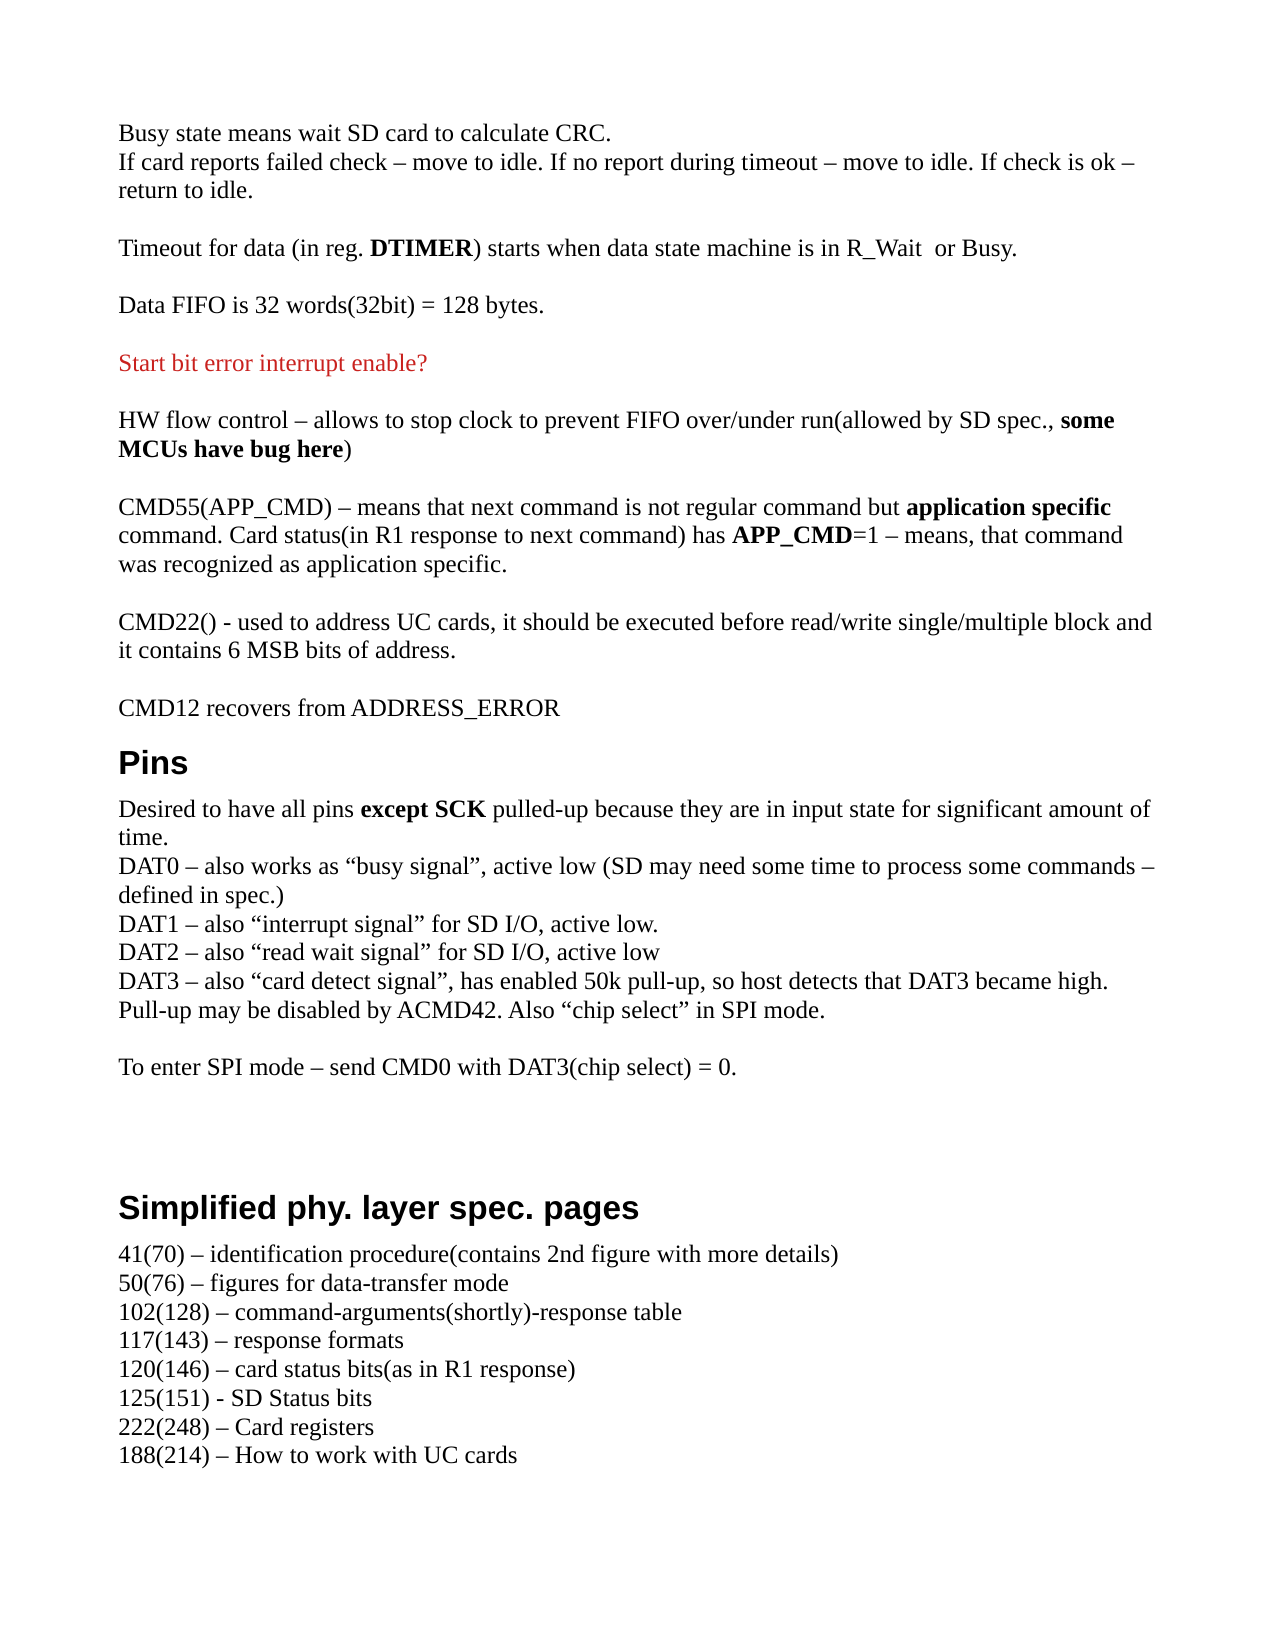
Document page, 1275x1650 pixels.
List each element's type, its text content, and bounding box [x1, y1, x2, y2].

subtitle Simplified phy. layer spec. pages [118, 1188, 1157, 1227]
text 102(128) – command-arguments(shortly)-response table [118, 1297, 1157, 1325]
text HW flow control – allows to stop clock to prevent FIFO over/under run(allowed by SD spec., some MCUs have bug here) [118, 406, 1157, 463]
text DAT3 – also “card detect signal”, has enabled 50k pull-up, so host detects that DAT3 became high. Pull-up may be disabled by ACMD42. Also “chip select” in SPI mode. [118, 966, 1157, 1024]
text Busy state means wait SD card to calculate CRC. [118, 118, 1157, 147]
text If card reports failed check – move to idle. If no report during timeout – move to idle. If check is ok – return to idle. [118, 147, 1157, 204]
text 120(146) – card status bits(as in R1 response) [118, 1354, 1157, 1383]
text To enter SPI mode – send CMD0 with DAT3(chip select) = 0. [118, 1052, 1157, 1081]
text 125(151) - SD Status bits [118, 1383, 1157, 1412]
text Start bit error interrupt enable? [118, 348, 1157, 377]
text 41(70) – identification procedure(contains 2nd figure with more details) [118, 1239, 1157, 1268]
text DAT0 – also works as “busy signal”, active low (SD may need some time to process some commands – defined in spec.) [118, 851, 1157, 909]
text 117(143) – response formats [118, 1325, 1157, 1354]
text 188(214) – How to work with UC cards [118, 1440, 1157, 1469]
text 222(248) – Card registers [118, 1412, 1157, 1440]
text Data FIFO is 32 words(32bit) = 128 bytes. [118, 291, 1157, 319]
text Timeout for data (in reg. DTIMER) starts when data state machine is in R_Wait or Busy. [118, 233, 1157, 262]
text CMD12 recovers from ADDRESS_ERROR [118, 693, 1157, 722]
text Desired to have all pins except SCK pulled-up because they are in input state for significant amount of time. [118, 794, 1157, 851]
subtitle Pins [118, 743, 1157, 781]
text 50(76) – figures for data-transfer mode [118, 1268, 1157, 1297]
text CMD22() - used to address UC cards, it should be executed before read/write single/multiple block and it contains 6 MSB bits of address. [118, 607, 1157, 664]
text DAT2 – also “read wait signal” for SD I/O, active low [118, 937, 1157, 966]
text DAT1 – also “interrupt signal” for SD I/O, active low. [118, 909, 1157, 937]
text CMD55(APP_CMD) – means that next command is not regular command but application specific command. Card status(in R1 response to next command) has APP_CMD=1 – means, that command was recognized as application specific. [118, 492, 1157, 578]
